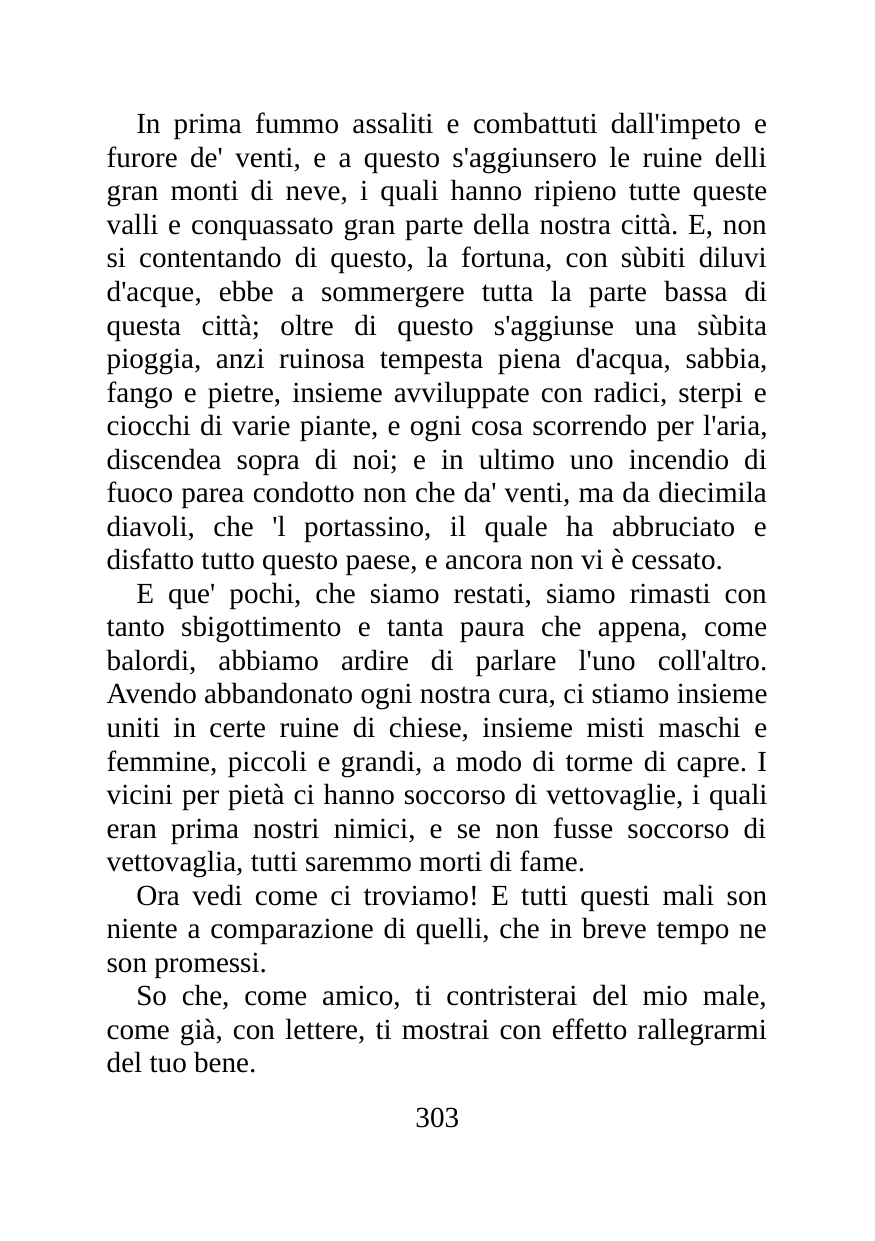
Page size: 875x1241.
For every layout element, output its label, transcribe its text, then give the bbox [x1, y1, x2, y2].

text E que' pochi, che siamo restati, siamo rimasti con tanto sbigottimento e tanta paura che appena, come balordi, abbiamo ardire di parlare l'uno coll'altro. Avendo abbandonato ogni nostra cura, ci stiamo insieme uniti in certe ruine di chiese, insieme misti maschi e femmine, piccoli e grandi, a modo di torme di capre. I vicini per pietà ci hanno soccorso di vettovaglie, i quali eran prima nostri nimici, e se non fusse soccorso di vettovaglia, tutti saremmo morti di fame. [106, 576, 768, 878]
text Ora vedi come ci troviamo! E tutti questi mali son niente a comparazione di quelli, che in breve tempo ne son promessi. [106, 878, 768, 978]
text In prima fummo assaliti e combattuti dall'impeto e furore de' venti, e a questo s'aggiunsero le ruine delli gran monti di neve, i quali hanno ripieno tutte queste valli e conquassato gran parte della nostra città. E, non si contentando di questo, la fortuna, con sùbiti diluvi d'acque, ebbe a sommergere tutta la parte bassa di questa città; oltre di questo s'aggiunse una sùbita pioggia, anzi ruinosa tempesta piena d'acqua, sabbia, fango e pietre, insieme avviluppate con radici, sterpi e ciocchi di varie piante, e ogni cosa scorrendo per l'aria, discendea sopra di noi; e in ultimo uno incendio di fuoco parea condotto non che da' venti, ma da diecimila diavoli, che 'l portassino, il quale ha abbruciato e disfatto tutto questo paese, e ancora non vi è cessato. [106, 106, 768, 576]
text So che, come amico, ti contristerai del mio male, come già, con lettere, ti mostrai con effetto rallegrarmi del tuo bene. [106, 978, 768, 1079]
